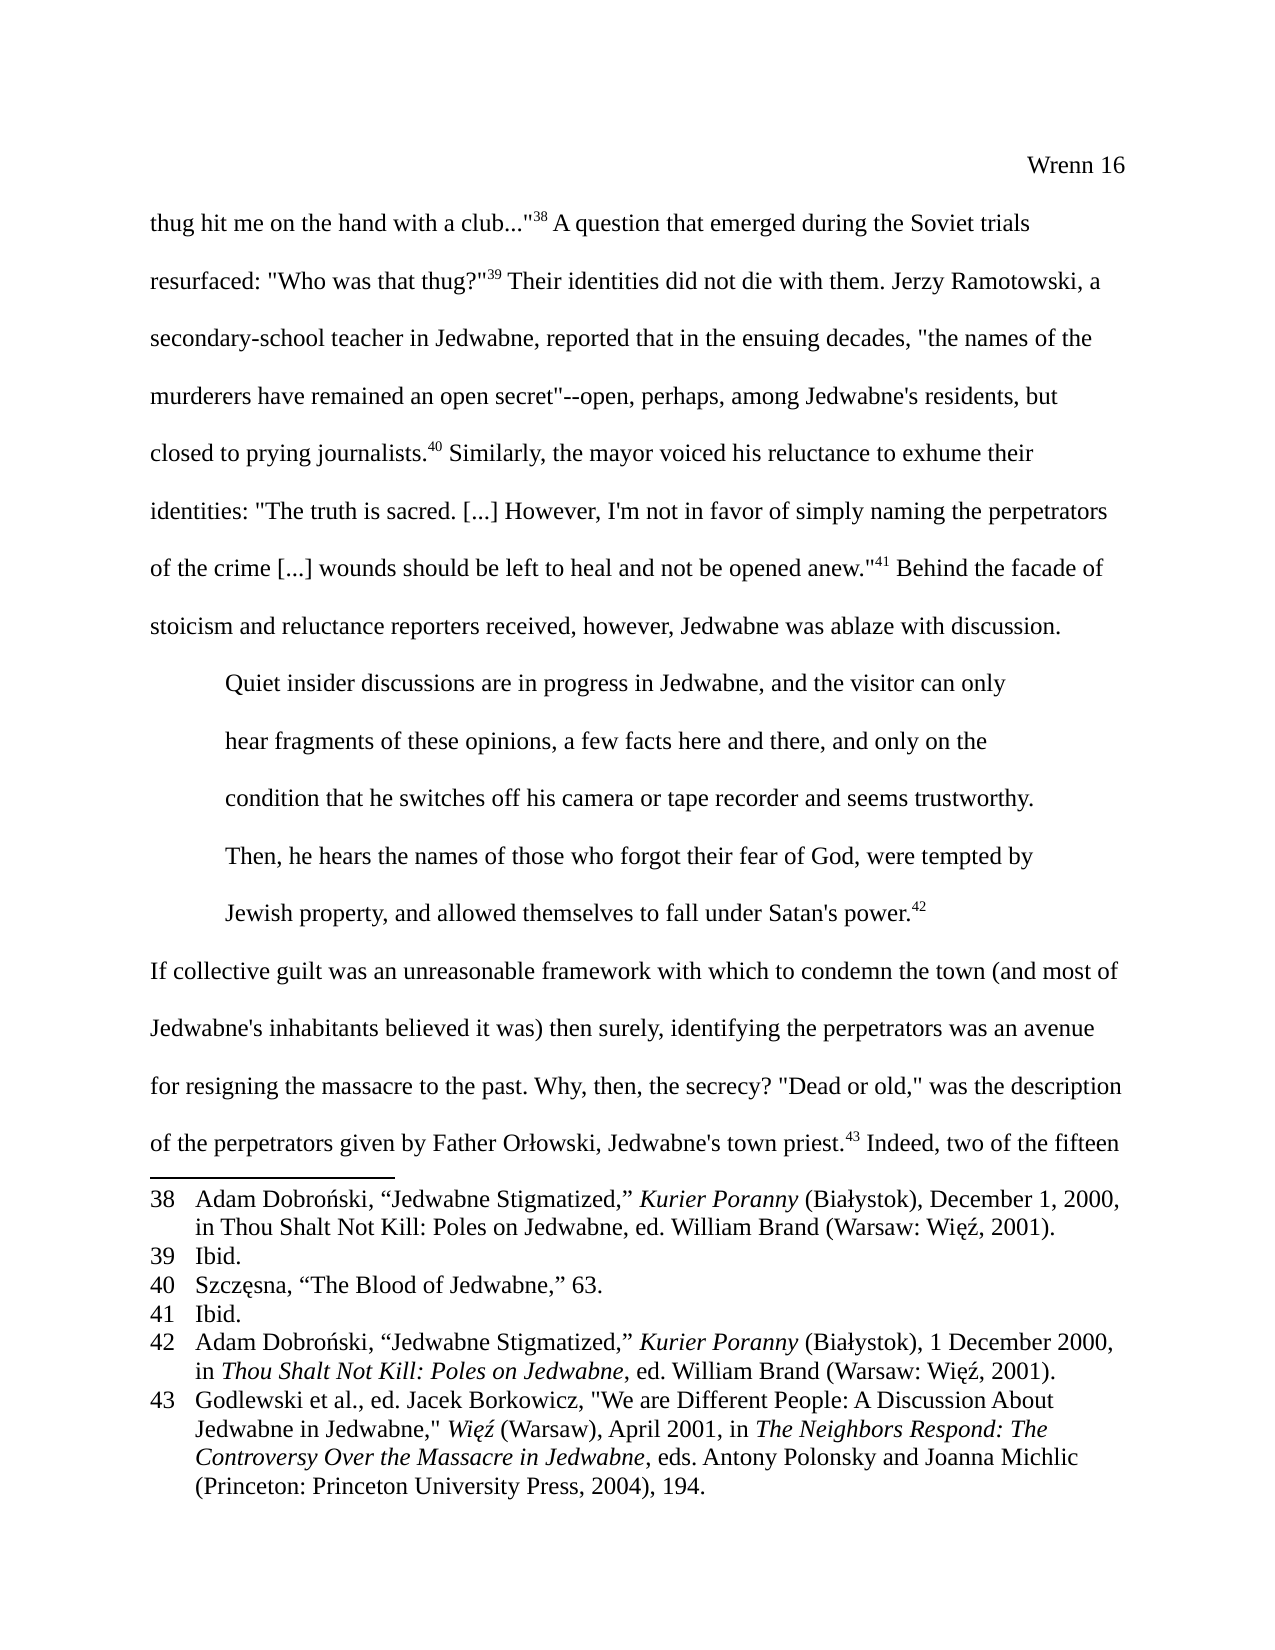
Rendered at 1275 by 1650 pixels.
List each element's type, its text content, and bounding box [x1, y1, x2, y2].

text If collective guilt was an unreasonable framework with which to condemn the town (and most of Jedwabne's inhabitants believed it was) then surely, identifying the perpetrators was an avenue for resigning the massacre to the past. Why, then, the secrecy? "Dead or old," was the description of the perpetrators given by Father Orłowski, Jedwabne's town priest. Indeed, two of the fifteen [150, 956, 1125, 1157]
text Ibid. [150, 1299, 1125, 1327]
text Adam Dobroński, “Jedwabne Stigmatized,” Kurier Poranny (Białystok), December 1, 2000, in Thou Shalt Not Kill: Poles on Jedwabne, ed. William Brand (Warsaw: Więź, 2001). [150, 1184, 1125, 1241]
text Adam Dobroński, “Jedwabne Stigmatized,” Kurier Poranny (Białystok), 1 December 2000, in Thou Shalt Not Kill: Poles on Jedwabne, ed. William Brand (Warsaw: Więź, 2001). [150, 1327, 1125, 1385]
text Quiet insider discussions are in progress in Jedwabne, and the visitor can only hear fragments of these opinions, a few facts here and there, and only on the condition that he switches off his camera or tape recorder and seems trustworthy. Then, he hears the names of those who forgot their fear of God, were tempted by Jewish property, and allowed themselves to fall under Satan's power. [225, 668, 1050, 927]
text thug hit me on the hand with a club..." A question that emerged during the Soviet trials resurfaced: "Who was that thug?" Their identities did not die with them. Jerzy Ramotowski, a secondary-school teacher in Jedwabne, reported that in the ensuing decades, "the names of the murderers have remained an open secret"--open, perhaps, among Jedwabne's residents, but closed to prying journalists. Similarly, the mayor voiced his reluctance to exhume their identities: "The truth is sacred. [...] However, I'm not in favor of simply naming the perpetrators of the crime [...] wounds should be left to heal and not be opened anew." Behind the facade of stoicism and reluctance reporters received, however, Jedwabne was ablaze with discussion. [150, 208, 1125, 639]
text Ibid. [150, 1241, 1125, 1270]
text Szczęsna, “The Blood of Jedwabne,” 63. [150, 1270, 1125, 1299]
text Godlewski et al., ed. Jacek Borkowicz, "We are Different People: A Discussion About Jedwabne in Jedwabne," Więź (Warsaw), April 2001, in The Neighbors Respond: The Controversy Over the Massacre in Jedwabne, eds. Antony Polonsky and Joanna Michlic (Princeton: Princeton University Press, 2004), 194. [150, 1385, 1125, 1500]
